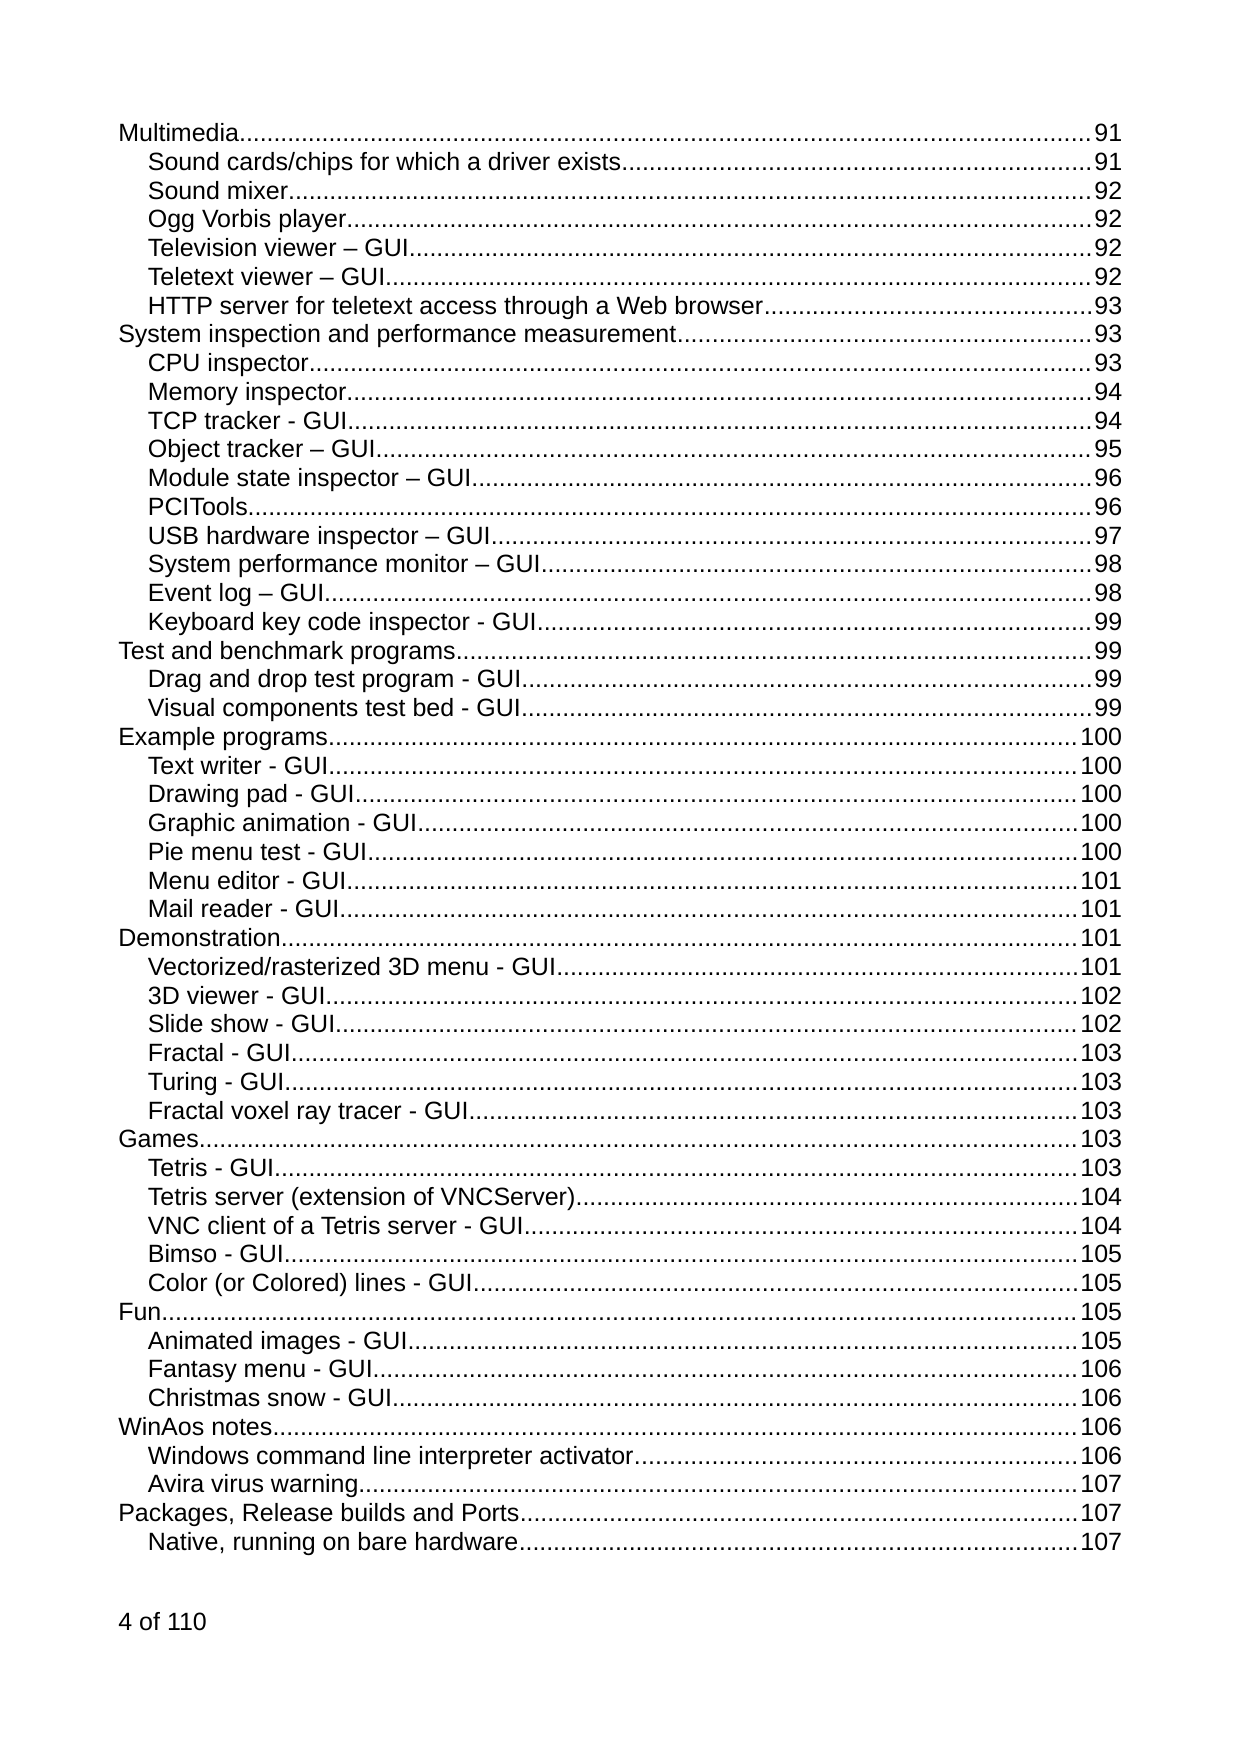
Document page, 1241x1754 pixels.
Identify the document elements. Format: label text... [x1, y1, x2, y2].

text Tetris - GUI 103 [148, 1153, 1122, 1182]
text Slide show - GUI 102 [148, 1009, 1122, 1038]
text Memory inspector 94 [148, 377, 1122, 406]
text TCP tracker - GUI 94 [148, 406, 1122, 434]
text Visual components test bed - GUI 99 [148, 693, 1122, 722]
text System performance monitor – GUI 98 [148, 549, 1122, 578]
text System inspection and performance measurement 93 [118, 319, 1122, 348]
text Drag and drop test program - GUI 99 [148, 664, 1122, 693]
text 3D viewer - GUI 102 [148, 981, 1122, 1009]
text Native, running on bare hardware 107 [148, 1527, 1122, 1556]
text Fantasy menu - GUI 106 [148, 1354, 1122, 1383]
text Avira virus warning 107 [148, 1469, 1122, 1498]
text Christmas snow - GUI 106 [148, 1383, 1122, 1412]
text CPU inspector 93 [148, 348, 1122, 377]
text WinAos notes 106 [118, 1412, 1122, 1441]
text Test and benchmark programs 99 [118, 636, 1122, 664]
text Event log – GUI 98 [148, 578, 1122, 607]
text Games 103 [118, 1124, 1122, 1153]
text Text writer - GUI 100 [148, 751, 1122, 779]
text Mail reader - GUI 101 [148, 894, 1122, 923]
text Packages, Release builds and Ports 107 [118, 1498, 1122, 1527]
text USB hardware inspector – GUI 97 [148, 521, 1122, 549]
text Windows command line interpreter activator 106 [148, 1441, 1122, 1469]
text VNC client of a Tetris server - GUI 104 [148, 1211, 1122, 1239]
text Animated images - GUI 105 [148, 1326, 1122, 1354]
text Pie menu test - GUI 100 [148, 837, 1122, 866]
text Tetris server (extension of VNCServer) 104 [148, 1182, 1122, 1211]
text Multimedia 91 [118, 118, 1122, 147]
text Drawing pad - GUI 100 [148, 779, 1122, 808]
text Sound cards/chips for which a driver exists 91 [148, 147, 1122, 176]
text Bimso - GUI 105 [148, 1239, 1122, 1268]
text Keyboard key code inspector - GUI 99 [148, 607, 1122, 636]
text Graphic animation - GUI 100 [148, 808, 1122, 837]
text HTTP server for teletext access through a Web browser 93 [148, 291, 1122, 319]
text Object tracker – GUI 95 [148, 434, 1122, 463]
text Vectorized/rasterized 3D menu - GUI 101 [148, 952, 1122, 981]
text PCITools 96 [148, 492, 1122, 521]
text Television viewer – GUI 92 [148, 233, 1122, 262]
text Menu editor - GUI 101 [148, 866, 1122, 894]
text Sound mixer 92 [148, 176, 1122, 204]
text Color (or Colored) lines - GUI 105 [148, 1268, 1122, 1297]
text Teletext viewer – GUI 92 [148, 262, 1122, 291]
text Fun 105 [118, 1297, 1122, 1326]
text Turing - GUI 103 [148, 1067, 1122, 1096]
text Ogg Vorbis player 92 [148, 204, 1122, 233]
text Module state inspector – GUI 96 [148, 463, 1122, 492]
text Example programs 100 [118, 722, 1122, 751]
text Fractal voxel ray tracer - GUI 103 [148, 1096, 1122, 1124]
text Fractal - GUI 103 [148, 1038, 1122, 1067]
text Demonstration 101 [118, 923, 1122, 952]
